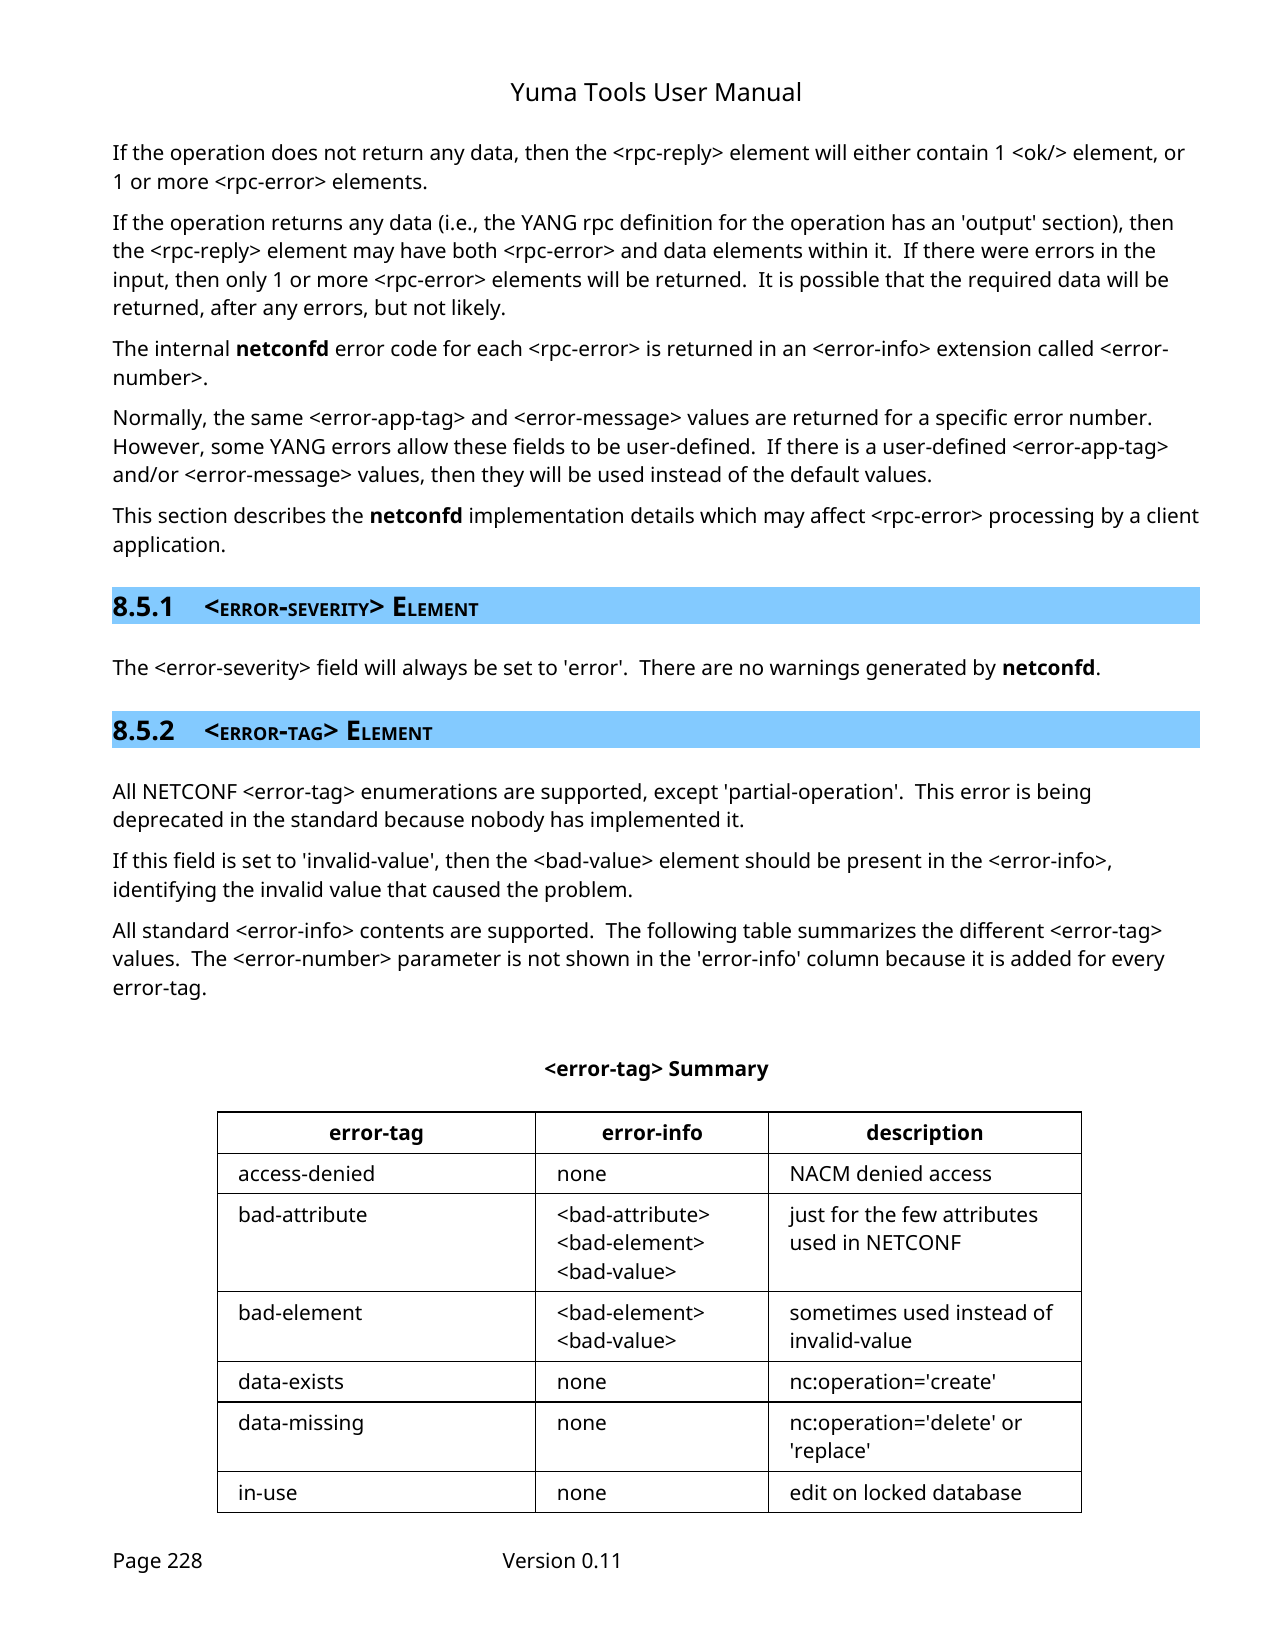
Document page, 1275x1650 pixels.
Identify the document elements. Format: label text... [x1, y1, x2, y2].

text All NETCONF <error-tag> enumerations are supported, except 'partial-operation'. This error is being deprecated in the standard because nobody has implemented it. [112, 777, 1200, 834]
subtitle <error-tag> Summary [127, 1054, 1185, 1083]
table_cell <bad-element> <bad-value> [536, 1292, 768, 1361]
table_cell just for the few attributes used in NETCONF [769, 1194, 1081, 1291]
table_cell in-use [218, 1472, 535, 1512]
table_cell nc:operation='create' [769, 1362, 1081, 1401]
table_cell nc:operation='delete' or 'replace' [769, 1403, 1081, 1471]
table_header error-tag [218, 1113, 535, 1152]
text If the operation does not return any data, then the <rpc-reply> element will either contain 1 <ok/> element, or 1 or more <rpc-error> elements. [112, 138, 1200, 195]
table_cell none [536, 1472, 768, 1512]
table_cell sometimes used instead of invalid-value [769, 1292, 1081, 1361]
table_cell NACM denied access [769, 1154, 1081, 1193]
subtitle <error-tag> Element [112, 711, 1200, 748]
text All standard <error-info> contents are supported. The following table summarizes the different <error-tag> values. The <error-number> parameter is not shown in the 'error-info' column because it is added for every error-tag. [112, 916, 1200, 1001]
table_header description [769, 1113, 1081, 1152]
text If the operation returns any data (i.e., the YANG rpc definition for the operation has an 'output' section), then the <rpc-reply> element may have both <rpc-error> and data elements within it. If there were errors in the input, then only 1 or more <rpc-error> elements will be returned. It is possible that the required data will be returned, after any errors, but not likely. [112, 208, 1200, 322]
table_cell data-missing [218, 1403, 535, 1471]
table_cell edit on locked database [769, 1472, 1081, 1512]
subtitle <error-severity> Element [112, 587, 1200, 624]
text The internal netconfd error code for each <rpc-error> is returned in an <error-info> extension called <error-number>. [112, 334, 1200, 391]
table_header error-info [536, 1113, 768, 1152]
table_cell none [536, 1154, 768, 1193]
text This section describes the netconfd implementation details which may affect <rpc-error> processing by a client application. [112, 501, 1200, 558]
table_cell bad-attribute [218, 1194, 535, 1291]
table_cell bad-element [218, 1292, 535, 1361]
table_cell <bad-attribute> <bad-element> <bad-value> [536, 1194, 768, 1291]
table_cell access-denied [218, 1154, 535, 1193]
table_cell none [536, 1362, 768, 1401]
table_cell data-exists [218, 1362, 535, 1401]
text The <error-severity> field will always be set to 'error'. There are no warnings generated by netconfd. [112, 653, 1200, 682]
text If this field is set to 'invalid-value', then the <bad-value> element should be present in the <error-info>, identifying the invalid value that caused the problem. [112, 846, 1200, 903]
table_cell none [536, 1403, 768, 1471]
text Normally, the same <error-app-tag> and <error-message> values are returned for a specific error number. However, some YANG errors allow these fields to be user-defined. If there is a user-defined <error-app-tag> and/or <error-message> values, then they will be used instead of the default values. [112, 403, 1200, 489]
